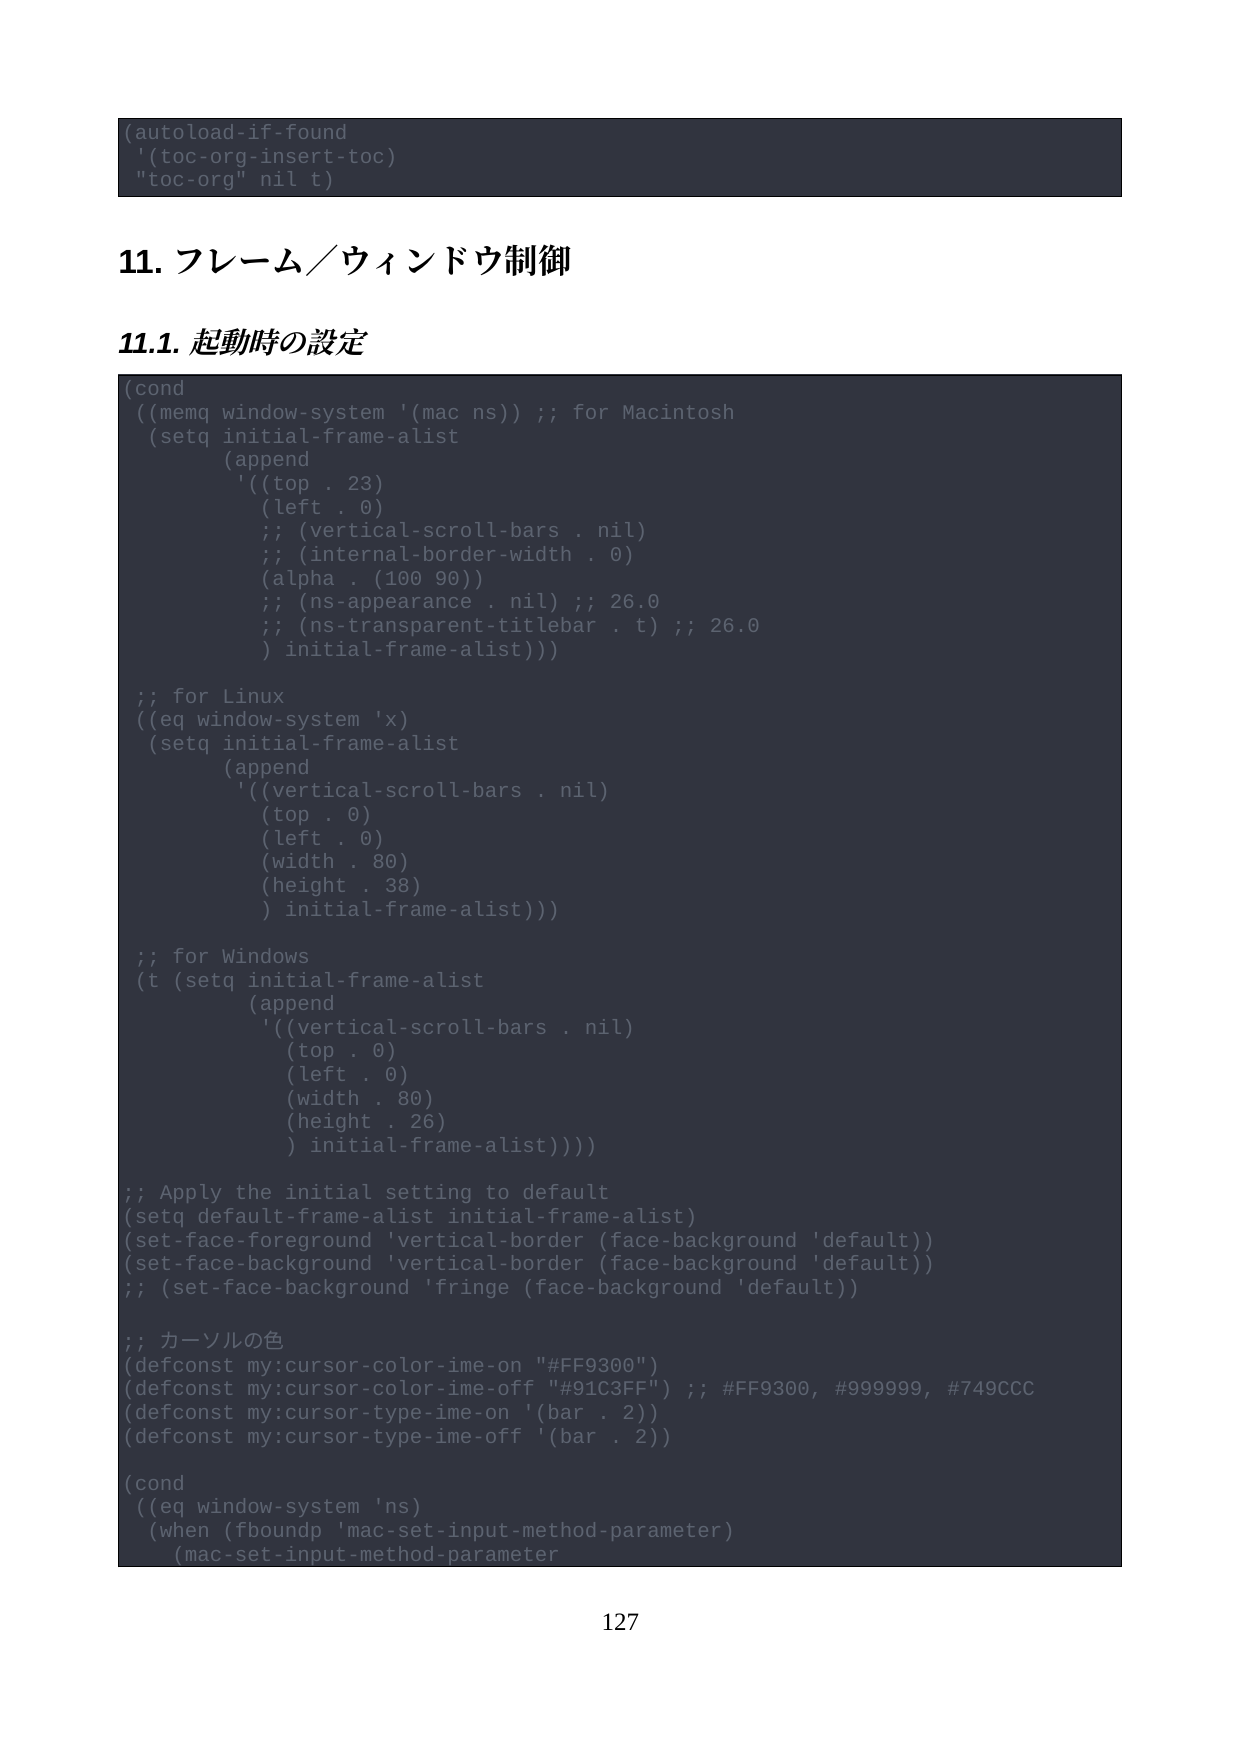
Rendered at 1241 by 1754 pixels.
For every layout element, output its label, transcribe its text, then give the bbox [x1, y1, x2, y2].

text (height . 26) [119, 1107, 1121, 1131]
text (defconst my:cursor-color-ime-off "#91C3FF") ;; #FF9300, #999999, #749CCC [119, 1374, 1121, 1398]
text (append [119, 445, 1121, 469]
text ;; Apply the initial setting to default [119, 1178, 1121, 1202]
text '((vertical-scroll-bars . nil) [119, 1013, 1121, 1037]
text (left . 0) [119, 824, 1121, 847]
text ;; (vertical-scroll-bars . nil) [119, 516, 1121, 540]
text ;; (ns-transparent-titlebar . t) ;; 26.0 [119, 611, 1121, 634]
subtitle フレーム／ウィンドウ制御 [118, 234, 1122, 283]
text (cond [119, 1469, 1121, 1493]
text (top . 0) [119, 800, 1121, 824]
text (append [119, 989, 1121, 1013]
text (set-face-background 'vertical-border (face-background 'default)) [119, 1249, 1121, 1273]
text (mac-set-input-method-parameter [119, 1540, 1121, 1566]
text (setq initial-frame-alist [119, 422, 1121, 445]
text ((eq window-system 'ns) [119, 1493, 1121, 1516]
text (cond [119, 376, 1121, 398]
text (append [119, 753, 1121, 776]
text (left . 0) [119, 493, 1121, 516]
text (autoload-if-found [119, 119, 1121, 142]
text (defconst my:cursor-type-ime-on '(bar . 2)) [119, 1398, 1121, 1422]
text ;; (ns-appearance . nil) ;; 26.0 [119, 587, 1121, 611]
text (defconst my:cursor-color-ime-on "#FF9300") [119, 1351, 1121, 1374]
text ;; カーソルの色 [119, 1320, 1121, 1351]
text ) initial-frame-alist))) [119, 634, 1121, 658]
text (width . 80) [119, 847, 1121, 871]
subtitle 起動時の設定 [118, 320, 1122, 362]
text '(toc-org-insert-toc) [119, 142, 1121, 165]
text '((top . 23) [119, 469, 1121, 493]
text ) initial-frame-alist))) [119, 895, 1121, 918]
text (setq initial-frame-alist [119, 729, 1121, 753]
text (t (setq initial-frame-alist [119, 966, 1121, 989]
text (alpha . (100 90)) [119, 564, 1121, 587]
text ;; (internal-border-width . 0) [119, 540, 1121, 564]
text (width . 80) [119, 1084, 1121, 1107]
text ((eq window-system 'x) [119, 706, 1121, 729]
text (top . 0) [119, 1037, 1121, 1060]
text ;; for Windows [119, 942, 1121, 966]
text ) initial-frame-alist)))) [119, 1131, 1121, 1155]
text (left . 0) [119, 1060, 1121, 1084]
text (set-face-foreground 'vertical-border (face-background 'default)) [119, 1226, 1121, 1249]
text '((vertical-scroll-bars . nil) [119, 776, 1121, 800]
text (setq default-frame-alist initial-frame-alist) [119, 1202, 1121, 1226]
text "toc-org" nil t) [119, 165, 1121, 196]
text (when (fboundp 'mac-set-input-method-parameter) [119, 1516, 1121, 1540]
text (defconst my:cursor-type-ime-off '(bar . 2)) [119, 1422, 1121, 1445]
text (height . 38) [119, 871, 1121, 895]
text ;; (set-face-background 'fringe (face-background 'default)) [119, 1273, 1121, 1297]
text ;; for Linux [119, 682, 1121, 706]
text ((memq window-system '(mac ns)) ;; for Macintosh [119, 398, 1121, 422]
